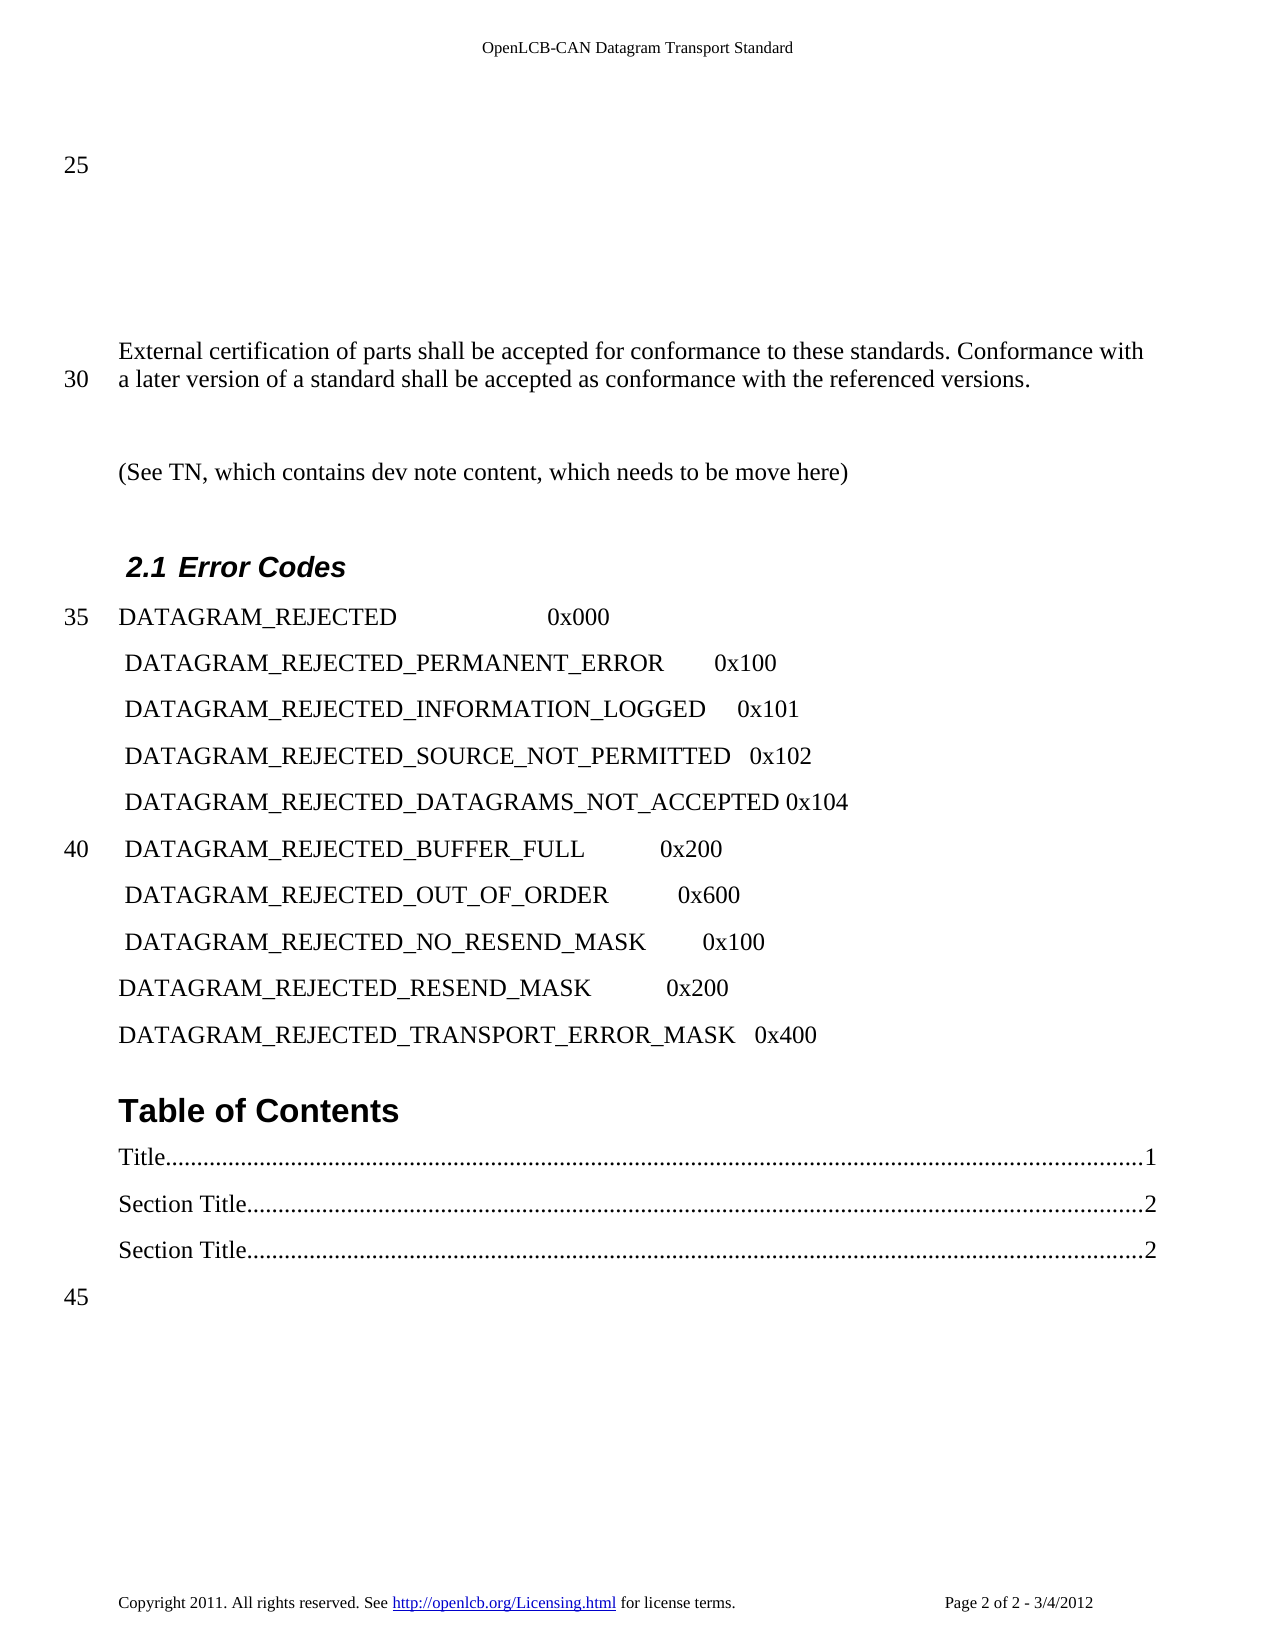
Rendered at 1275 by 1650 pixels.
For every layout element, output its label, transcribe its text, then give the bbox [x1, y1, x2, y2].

text DATAGRAM_REJECTED_PERMANENT_ERROR 0x100 [118, 648, 1157, 677]
text DATAGRAM_REJECTED_TRANSPORT_ERROR_MASK 0x400 [118, 1020, 1157, 1048]
text DATAGRAM_REJECTED_DATAGRAMS_NOT_ACCEPTED 0x104 [118, 787, 1157, 816]
text DATAGRAM_REJECTED_BUFFER_FULL 0x200 [118, 834, 1157, 863]
text DATAGRAM_REJECTED_SOURCE_NOT_PERMITTED 0x102 [118, 741, 1157, 770]
text (See TN, which contains dev note content, which needs to be move here) [118, 457, 1157, 486]
subtitle Table of Contents [118, 1091, 1157, 1130]
text External certification of parts shall be accepted for conformance to these standards. Conformance with a later version of a standard shall be accepted as conformance with the referenced versions. [118, 336, 1157, 393]
text DATAGRAM_REJECTED_NO_RESEND_MASK 0x100 [118, 927, 1157, 956]
text DATAGRAM_REJECTED_OUT_OF_ORDER 0x600 [118, 880, 1157, 909]
text DATAGRAM_REJECTED_INFORMATION_LOGGED 0x101 [118, 694, 1157, 723]
text DATAGRAM_REJECTED_RESEND_MASK 0x200 [118, 973, 1157, 1002]
text Section Title 2 [118, 1235, 1157, 1264]
text DATAGRAM_REJECTED 0x000 [118, 602, 1157, 630]
text Section Title 2 [118, 1189, 1157, 1217]
subtitle Error Codes [118, 550, 1157, 584]
text Title 1 [118, 1142, 1157, 1171]
